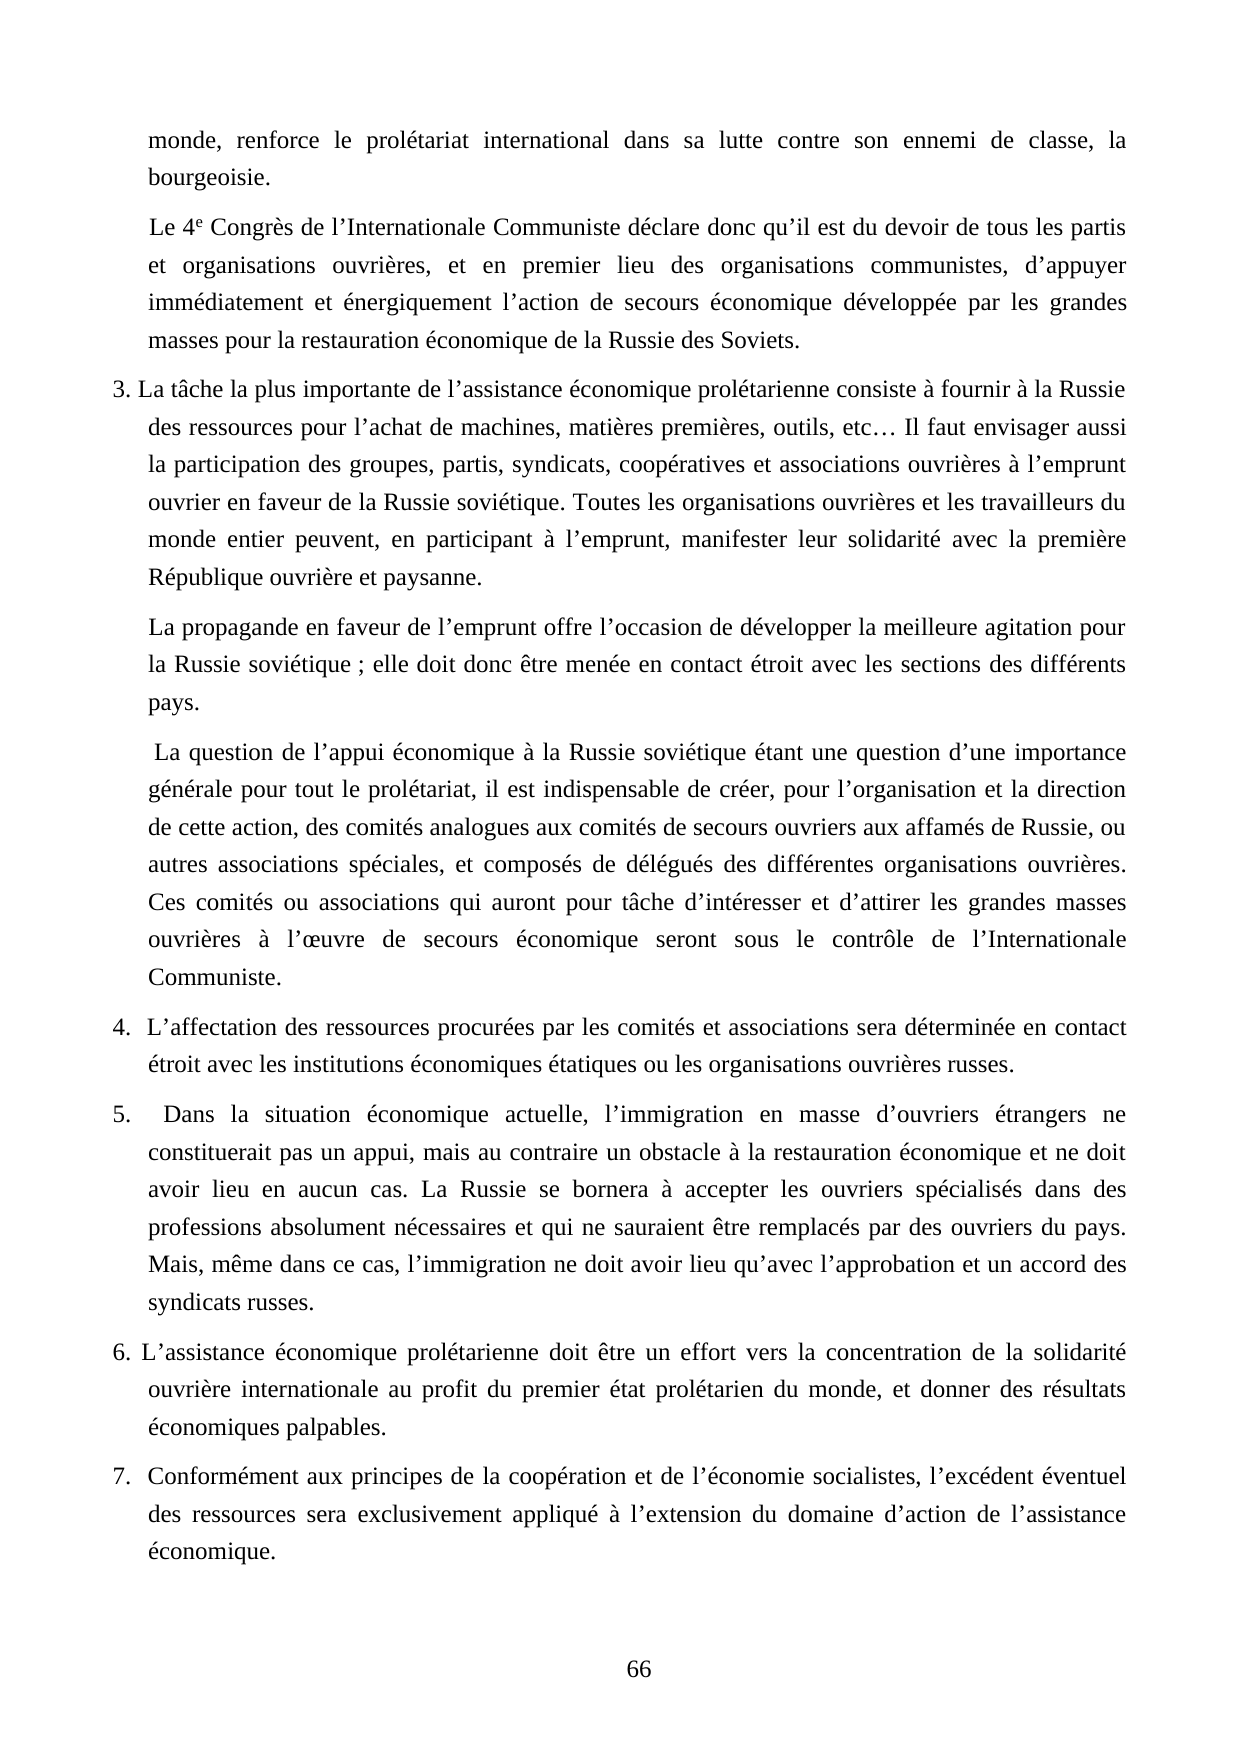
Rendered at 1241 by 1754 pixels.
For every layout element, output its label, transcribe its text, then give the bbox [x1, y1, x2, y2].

text monde, renforce le prolétariat international dans sa lutte contre son ennemi de classe, la bourgeoisie. [112, 118, 1128, 193]
text 4. L’affectation des ressources procurées par les comités et associations sera déterminée en contact étroit avec les institutions économiques étatiques ou les organisations ouvrières russes. [112, 1005, 1128, 1080]
text La propagande en faveur de l’emprunt offre l’occasion de développer la meilleure agitation pour la Russie soviétique ; elle doit donc être menée en contact étroit avec les sections des différents pays. [112, 605, 1128, 718]
text 6. L’assistance économique prolétarienne doit être un effort vers la concentration de la solidarité ouvrière internationale au profit du premier état prolétarien du monde, et donner des résultats économiques palpables. [112, 1330, 1128, 1442]
text 3. La tâche la plus importante de l’assistance économique prolétarienne consiste à fournir à la Russie des ressources pour l’achat de machines, matières premières, outils, etc… Il faut envisager aussi la participation des groupes, partis, syndicats, coopératives et associations ouvrières à l’emprunt ouvrier en faveur de la Russie soviétique. Toutes les organisations ouvrières et les travailleurs du monde entier peuvent, en participant à l’emprunt, manifester leur solidarité avec la première République ouvrière et paysanne. [112, 368, 1128, 593]
text La question de l’appui économique à la Russie soviétique étant une question d’une importance générale pour tout le prolétariat, il est indispensable de créer, pour l’organisation et la direction de cette action, des comités analogues aux comités de secours ouvriers aux affamés de Russie, ou autres associations spéciales, et composés de délégués des différentes organisations ouvrières. Ces comités ou associations qui auront pour tâche d’intéresser et d’attirer les grandes masses ouvrières à l’œuvre de secours économique seront sous le contrôle de l’Internationale Communiste. [112, 730, 1128, 993]
text 5. Dans la situation économique actuelle, l’immigration en masse d’ouvriers étrangers ne constituerait pas un appui, mais au contraire un obstacle à la restauration économique et ne doit avoir lieu en aucun cas. La Russie se bornera à accepter les ouvriers spécialisés dans des professions absolument nécessaires et qui ne sauraient être remplacés par des ouvriers du pays. Mais, même dans ce cas, l’immigration ne doit avoir lieu qu’avec l’approbation et un accord des syndicats russes. [112, 1092, 1128, 1317]
text 7. Conformément aux principes de la coopération et de l’économie socialistes, l’excédent éventuel des ressources sera exclusivement appliqué à l’extension du domaine d’action de l’assistance économique. [112, 1455, 1128, 1567]
text Le 4e Congrès de l’Internationale Communiste déclare donc qu’il est du devoir de tous les partis et organisations ouvrières, et en premier lieu des organisations communistes, d’appuyer immédiatement et énergiquement l’action de secours économique développée par les grandes masses pour la restauration économique de la Russie des Soviets. [112, 206, 1128, 356]
